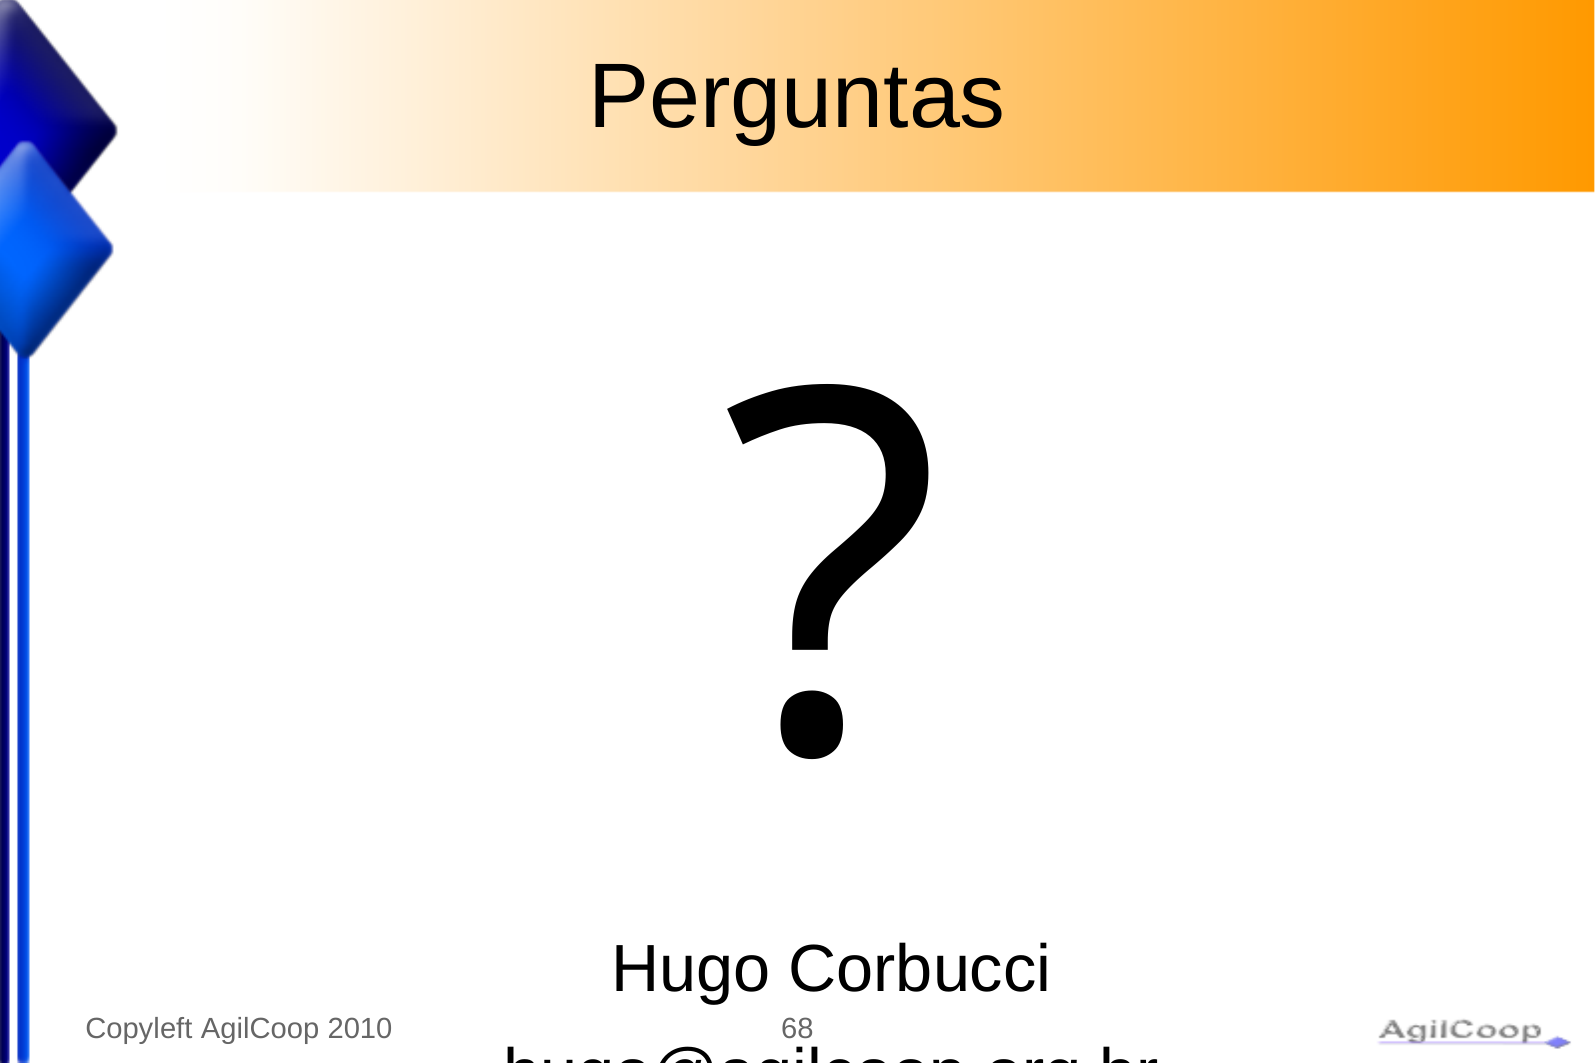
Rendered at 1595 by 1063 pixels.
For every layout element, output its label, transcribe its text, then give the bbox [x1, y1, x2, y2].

picture [0, 0, 1595, 1063]
list ? Hugo Corbucci hugo@agilcoop.org.br [113, 209, 1549, 1007]
title Perguntas [79, 6, 1515, 185]
picture [665, 1051, 707, 1063]
